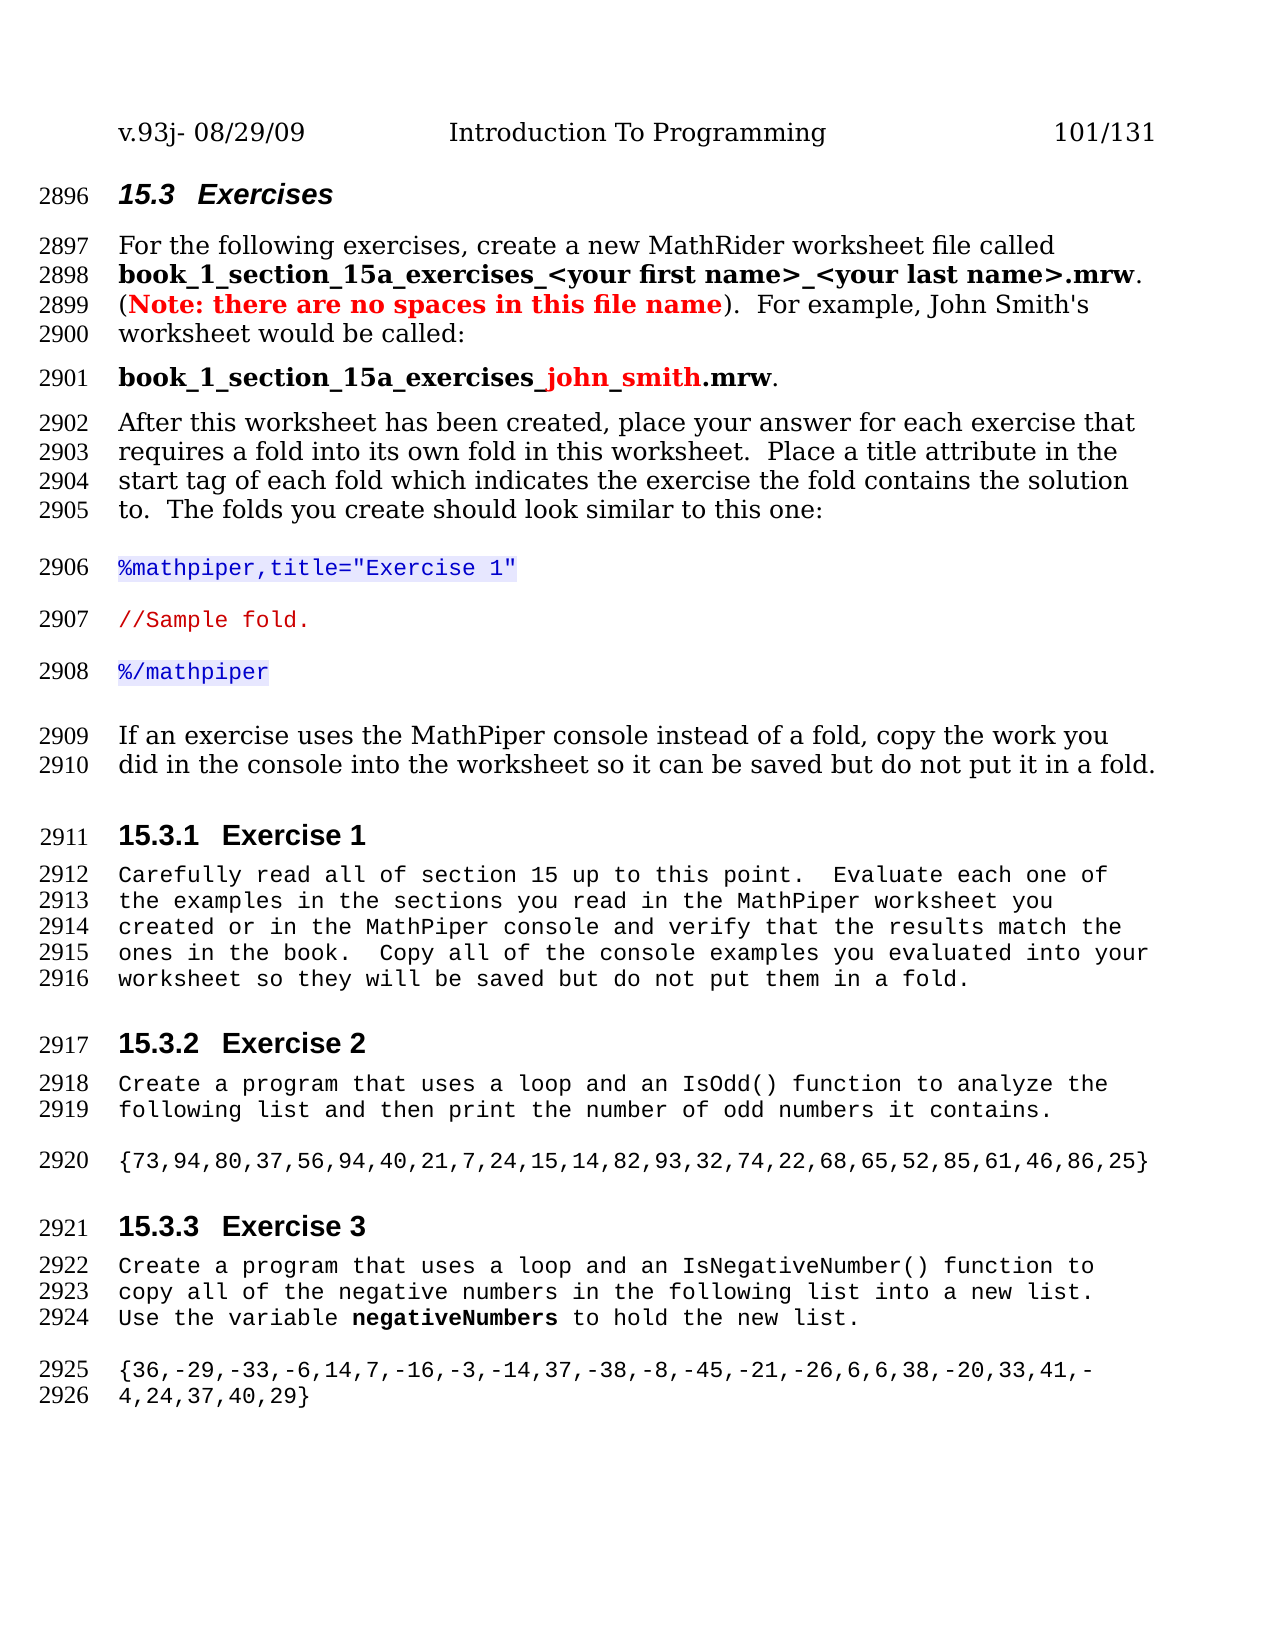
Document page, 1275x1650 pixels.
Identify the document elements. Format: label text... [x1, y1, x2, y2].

text {36,-29,-33,-6,14,7,-16,-3,-14,37,-38,-8,-45,-21,-26,6,6,38,-20,33,41,-4,24,37,40,29} [118, 1358, 1157, 1410]
text After this worksheet has been created, place your answer for each exercise that requires a fold into its own fold in this worksheet. Place a title attribute in the start tag of each fold which indicates the exercise the fold contains the solution to. The folds you create should look similar to this one: [118, 408, 1157, 524]
subtitle Exercise 3 [118, 1209, 1157, 1242]
text %mathpiper,title="Exercise 1" [118, 556, 1157, 582]
text Create a program that uses a loop and an IsNegativeNumber() function to copy all of the negative numbers in the following list into a new list. Use the variable negativeNumbers to hold the new list. [118, 1254, 1157, 1332]
text book_1_section_15a_exercises_john_smith.mrw. [118, 363, 1157, 393]
text If an exercise uses the MathPiper console instead of a fold, copy the work you did in the console into the worksheet so it can be saved but do not put it in a fold. [118, 721, 1157, 779]
text //Sample fold. [118, 608, 1157, 634]
text %/mathpiper [118, 660, 1157, 686]
subtitle Exercise 2 [118, 1027, 1157, 1060]
text {73,94,80,37,56,94,40,21,7,24,15,14,82,93,32,74,22,68,65,52,85,61,46,86,25} [118, 1150, 1157, 1176]
subtitle Exercises [118, 177, 1157, 210]
subtitle Exercise 1 [118, 818, 1157, 852]
text Create a program that uses a loop and an IsOdd() function to analyze the following list and then print the number of odd numbers it contains. [118, 1072, 1157, 1124]
text Carefully read all of section 15 up to this point. Evaluate each one of the examples in the sections you read in the MathPiper worksheet you created or in the MathPiper console and verify that the results match the ones in the book. Copy all of the console examples you evaluated into your worksheet so they will be saved but do not put them in a fold. [118, 864, 1157, 993]
text For the following exercises, create a new MathRider worksheet file called book_1_section_15a_exercises_<your first name>_<your last name>.mrw. (Note: there are no spaces in this file name). For example, John Smith's worksheet would be called: [118, 231, 1157, 348]
